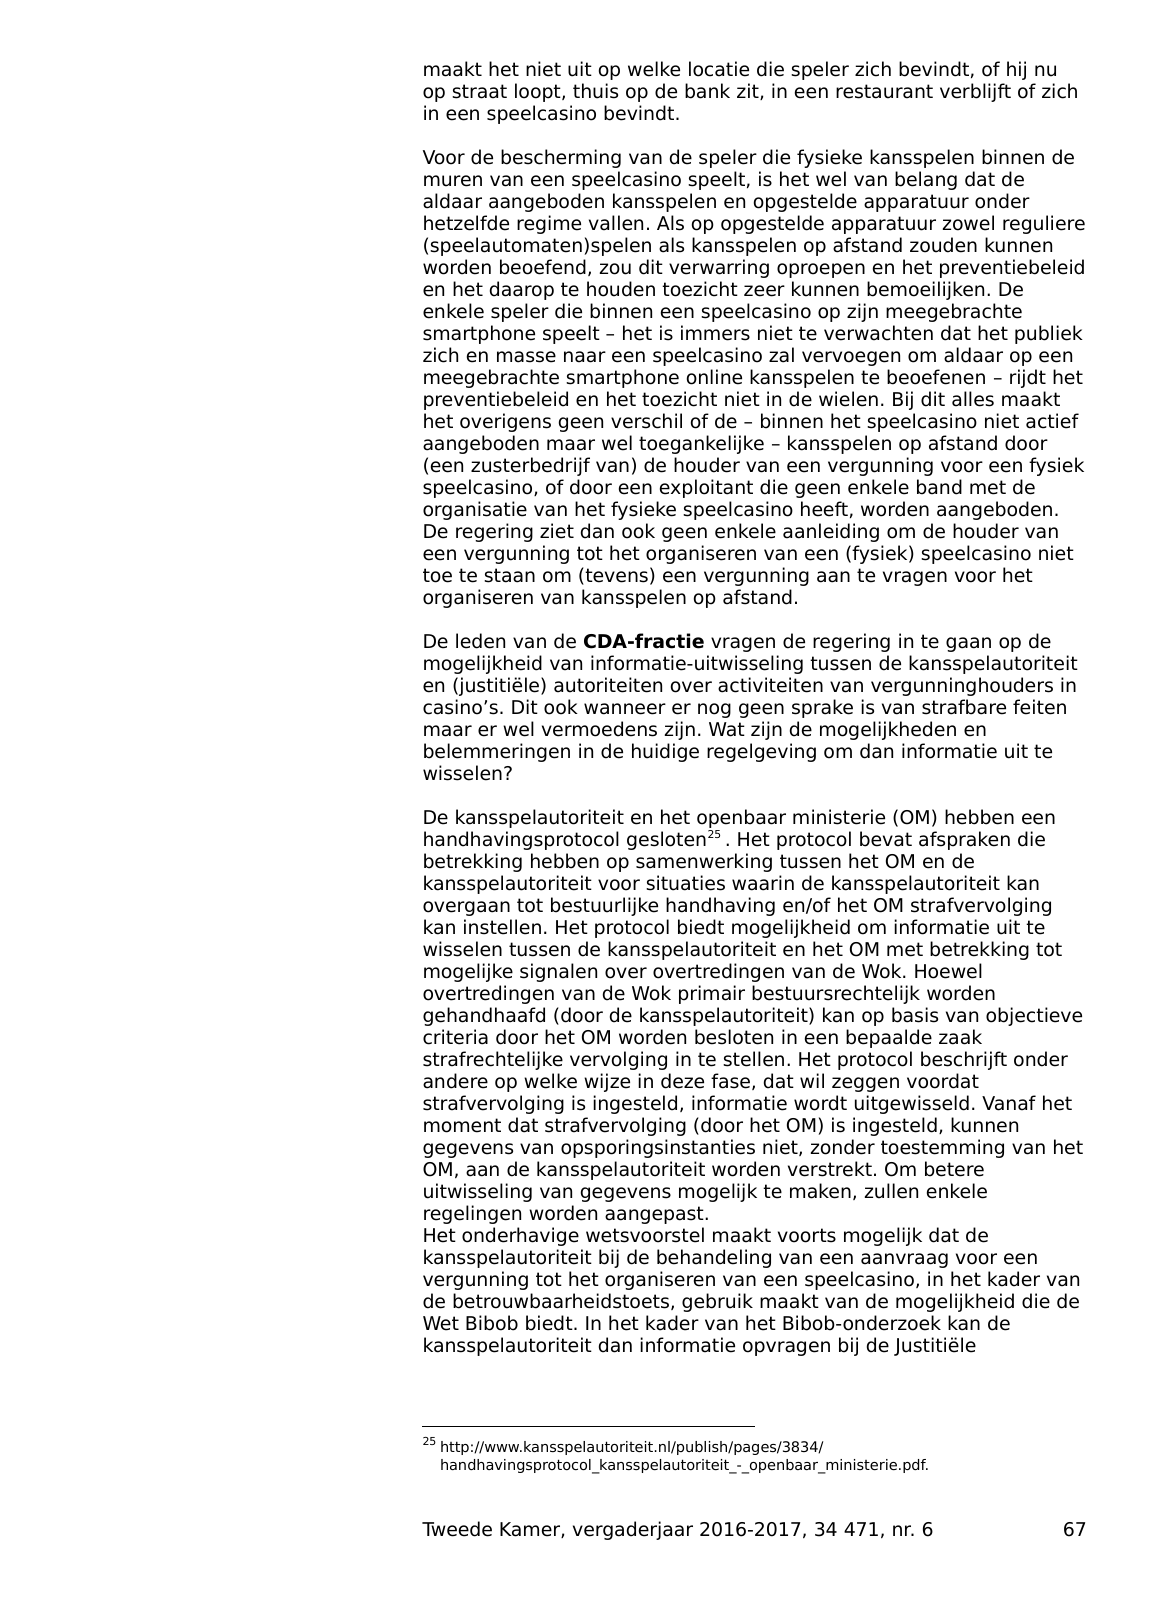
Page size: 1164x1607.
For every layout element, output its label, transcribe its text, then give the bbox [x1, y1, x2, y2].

text http://www.kansspelautoriteit.nl/publish/pages/3834/handhavingsprotocol_kansspelautoriteit_-_openbaar_ministerie.pdf. [422, 1435, 1087, 1474]
text maakt het niet uit op welke locatie die speler zich bevindt, of hij nu op straat loopt, thuis op de bank zit, in een restaurant verblijft of zich in een speelcasino bevindt. [422, 59, 1087, 125]
text Voor de bescherming van de speler die fysieke kansspelen binnen de muren van een speelcasino speelt, is het wel van belang dat de aldaar aangeboden kansspelen en opgestelde apparatuur onder hetzelfde regime vallen. Als op opgestelde apparatuur zowel reguliere (speelautomaten)spelen als kansspelen op afstand zouden kunnen worden beoefend, zou dit verwarring oproepen en het preventiebeleid en het daarop te houden toezicht zeer kunnen bemoeilijken. De enkele speler die binnen een speelcasino op zijn meegebrachte smartphone speelt – het is immers niet te verwachten dat het publiek zich en masse naar een speelcasino zal vervoegen om aldaar op een meegebrachte smartphone online kansspelen te beoefenen – rijdt het preventiebeleid en het toezicht niet in de wielen. Bij dit alles maakt het overigens geen verschil of de – binnen het speelcasino niet actief aangeboden maar wel toegankelijke – kansspelen op afstand door (een zusterbedrijf van) de houder van een vergunning voor een fysiek speelcasino, of door een exploitant die geen enkele band met de organisatie van het fysieke speelcasino heeft, worden aangeboden. De regering ziet dan ook geen enkele aanleiding om de houder van een vergunning tot het organiseren van een (fysiek) speelcasino niet toe te staan om (tevens) een vergunning aan te vragen voor het organiseren van kansspelen op afstand. [422, 147, 1087, 609]
text De kansspelautoriteit en het openbaar ministerie (OM) hebben een handhavingsprotocol gesloten. Het protocol bevat afspraken die betrekking hebben op samenwerking tussen het OM en de kansspelautoriteit voor situaties waarin de kansspelautoriteit kan overgaan tot bestuurlijke handhaving en/of het OM strafvervolging kan instellen. Het protocol biedt mogelijkheid om informatie uit te wisselen tussen de kansspelautoriteit en het OM met betrekking tot mogelijke signalen over overtredingen van de Wok. Hoewel overtredingen van de Wok primair bestuursrechtelijk worden gehandhaafd (door de kansspelautoriteit) kan op basis van objectieve criteria door het OM worden besloten in een bepaalde zaak strafrechtelijke vervolging in te stellen. Het protocol beschrijft onder andere op welke wijze in deze fase, dat wil zeggen voordat strafvervolging is ingesteld, informatie wordt uitgewisseld. Vanaf het moment dat strafvervolging (door het OM) is ingesteld, kunnen gegevens van opsporingsinstanties niet, zonder toestemming van het OM, aan de kansspelautoriteit worden verstrekt. Om betere uitwisseling van gegevens mogelijk te maken, zullen enkele regelingen worden aangepast. [422, 807, 1087, 1224]
text Het onderhavige wetsvoorstel maakt voorts mogelijk dat de kansspelautoriteit bij de behandeling van een aanvraag voor een vergunning tot het organiseren van een speelcasino, in het kader van de betrouwbaarheidstoets, gebruik maakt van de mogelijkheid die de Wet Bibob biedt. In het kader van het Bibob-onderzoek kan de kansspelautoriteit dan informatie opvragen bij de Justitiële [422, 1224, 1087, 1356]
text De leden van de CDA-fractie vragen de regering in te gaan op de mogelijkheid van informatie-uitwisseling tussen de kansspelautoriteit en (justitiële) autoriteiten over activiteiten van vergunninghouders in casino’s. Dit ook wanneer er nog geen sprake is van strafbare feiten maar er wel vermoedens zijn. Wat zijn de mogelijkheden en belemmeringen in de huidige regelgeving om dan informatie uit te wisselen? [422, 631, 1087, 785]
